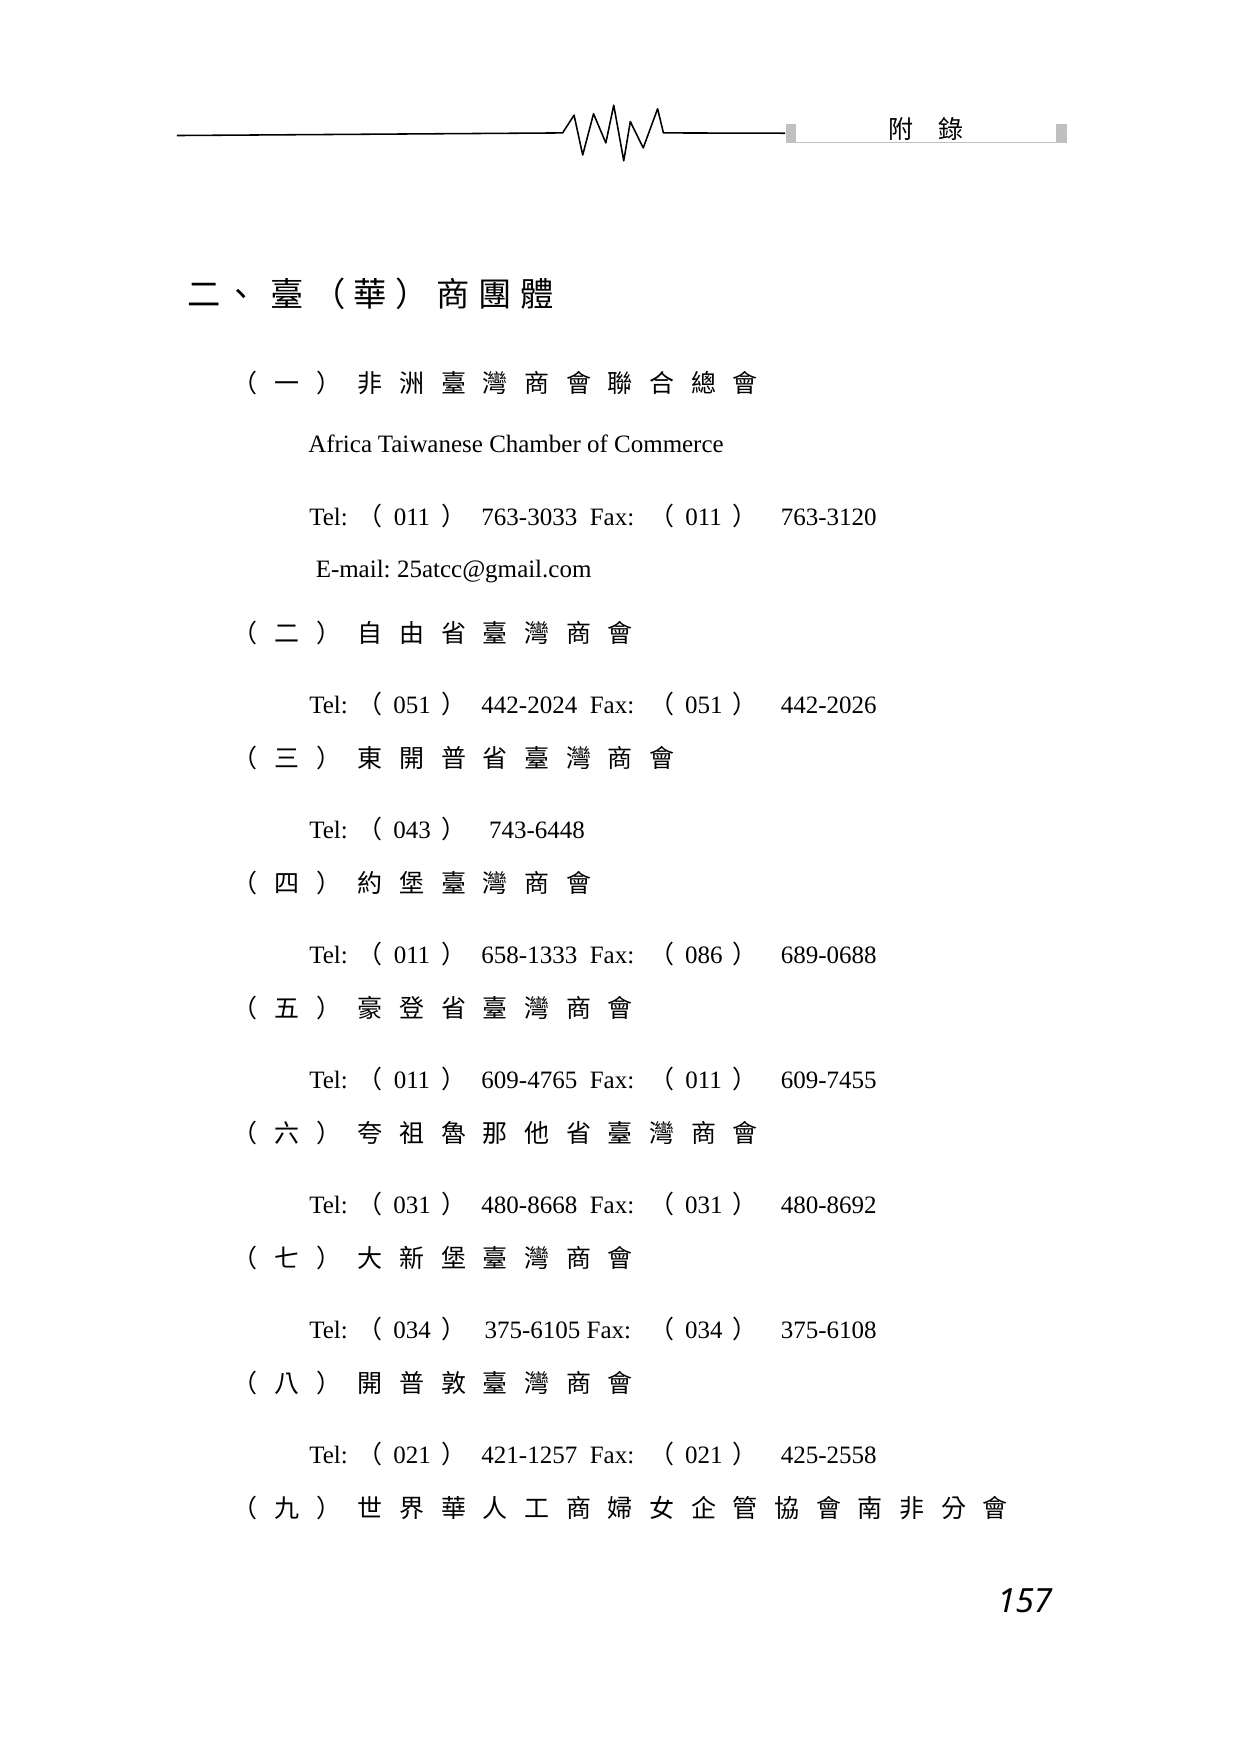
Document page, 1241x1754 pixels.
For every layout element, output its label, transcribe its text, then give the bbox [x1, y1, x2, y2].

text Tel:（011）609-4765 Fax:（011）609-7455 [281, 1027, 1058, 1089]
text Africa Taiwanese Chamber of Commerce [281, 402, 1058, 464]
text （四）約堡臺灣商會 [207, 839, 1058, 902]
text Tel:（021）421-1257 Fax:（021）425-2558 [281, 1402, 1058, 1464]
text Tel:（031）480-8668 Fax:（031）480-8692 [281, 1152, 1058, 1214]
text （九）世界華人工商婦女企管協會南非分會 [207, 1464, 1058, 1527]
text （三）東開普省臺灣商會 [207, 714, 1058, 777]
text Tel:（011）658-1333 Fax:（086）689-0688 [281, 902, 1058, 964]
text （五）豪登省臺灣商會 [207, 964, 1058, 1027]
text Tel:（051）442-2024 Fax:（051）442-2026 [281, 652, 1058, 714]
text Tel:（011）763-3033 Fax:（011）763-3120 [281, 464, 1058, 527]
text Tel:（043）743-6448 [281, 777, 1058, 839]
text （二）自由省臺灣商會 [207, 589, 1058, 652]
text 二、臺（華）商團體 [183, 250, 1058, 313]
text E-mail: 25atcc@gmail.com [281, 527, 1058, 589]
text （六）夸祖魯那他省臺灣商會 [207, 1089, 1058, 1152]
text （一）非洲臺灣商會聯合總會 [207, 339, 1058, 402]
text Tel:（034）375-6105 Fax:（034）375-6108 [281, 1277, 1058, 1339]
text （八）開普敦臺灣商會 [207, 1339, 1058, 1402]
text （七）大新堡臺灣商會 [207, 1214, 1058, 1277]
